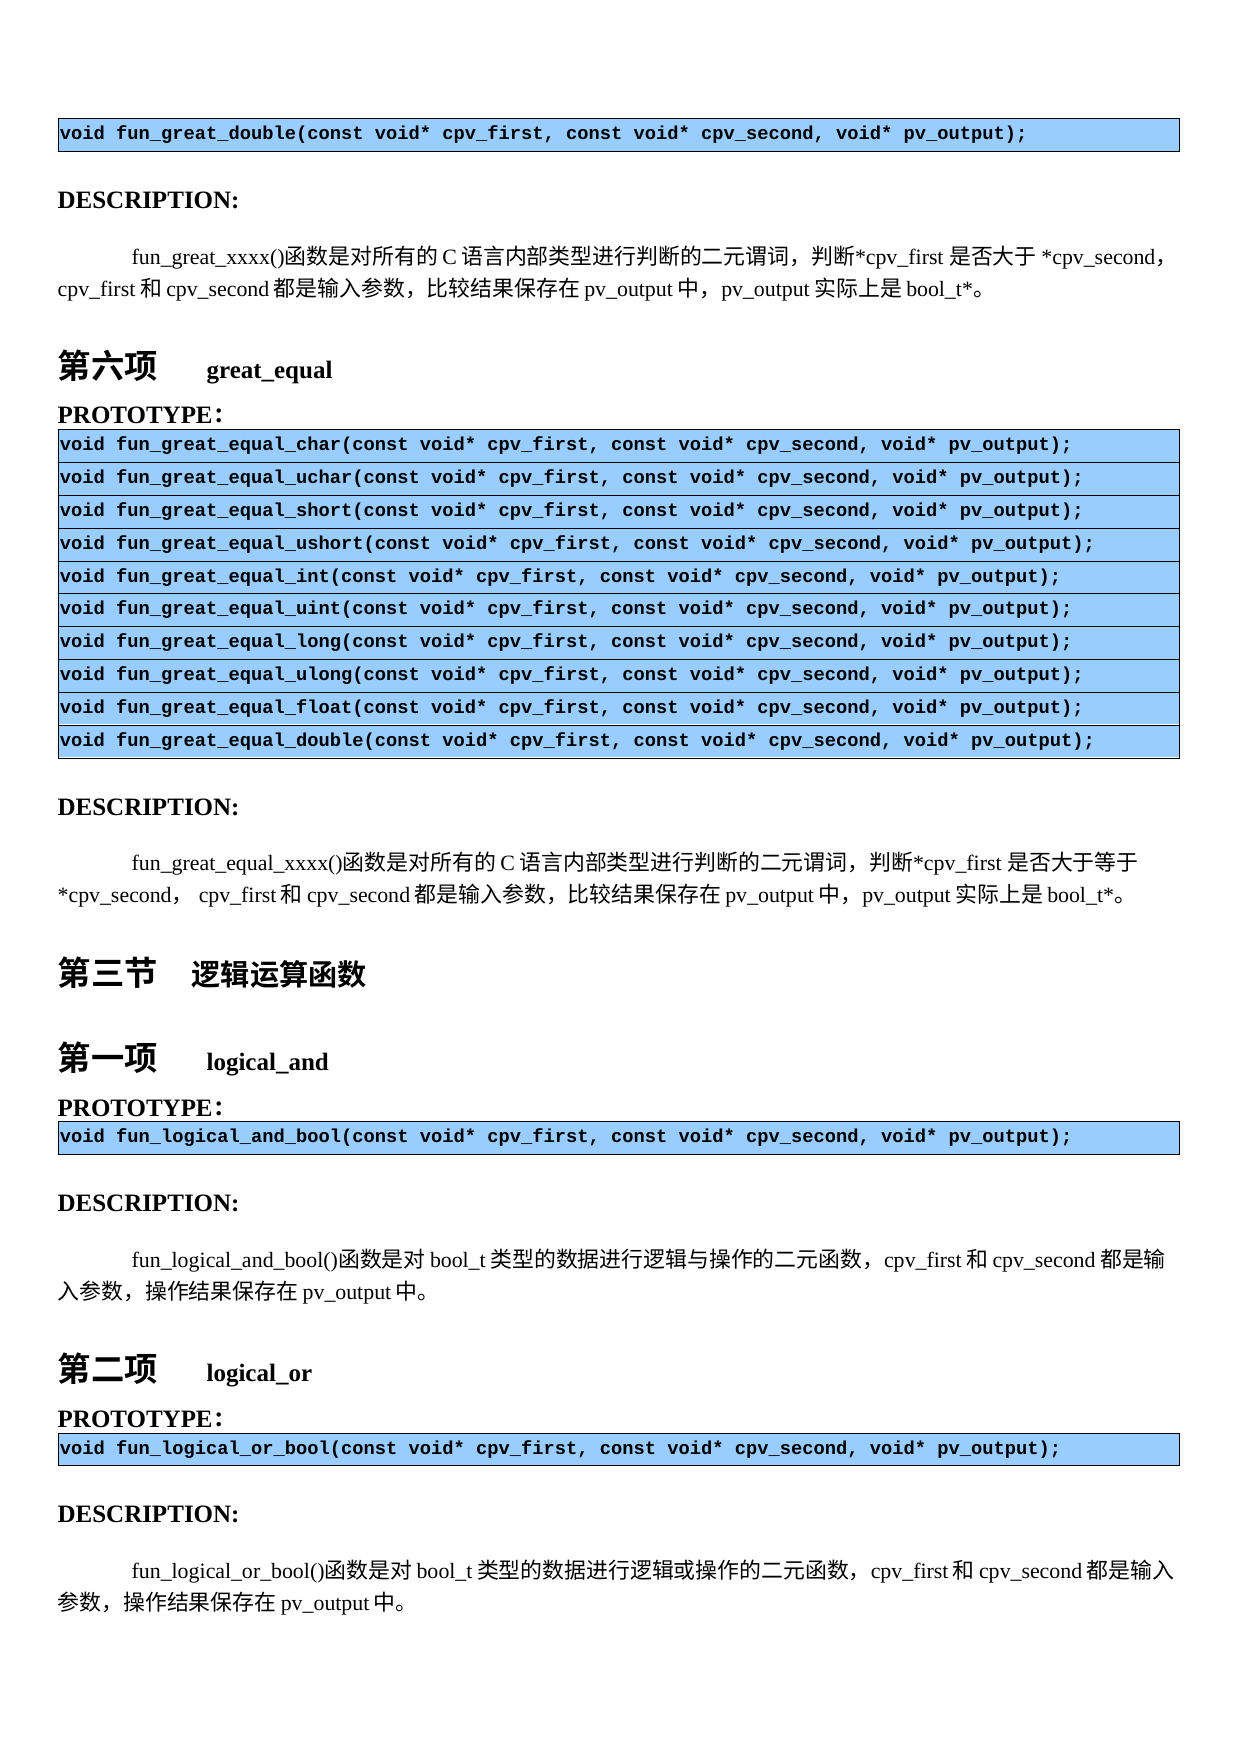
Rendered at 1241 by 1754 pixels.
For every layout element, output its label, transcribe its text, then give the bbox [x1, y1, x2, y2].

table_cell void fun_great_double(const void* cpv_first, const void* cpv_second, void* pv_output); [59, 119, 1179, 151]
subtitle logical_and [57, 1032, 1179, 1080]
text fun_logical_and_bool()函数是对bool_t类型的数据进行逻辑与操作的二元函数，cpv_first和cpv_second都是输入参数，操作结果保存在pv_output中。 [57, 1242, 1179, 1306]
table_header void fun_great_equal_char(const void* cpv_first, const void* cpv_second, void* pv_output); [59, 430, 1179, 462]
table_cell void fun_great_equal_uchar(const void* cpv_first, const void* cpv_second, void* pv_output); [59, 463, 1179, 495]
text DESCRIPTION: [57, 1499, 1179, 1528]
text DESCRIPTION: [57, 1188, 1179, 1217]
table_cell void fun_great_equal_ushort(const void* cpv_first, const void* cpv_second, void* pv_output); [59, 529, 1179, 561]
text PROTOTYPE： [57, 1093, 1179, 1121]
text fun_logical_or_bool()函数是对bool_t类型的数据进行逻辑或操作的二元函数，cpv_first和cpv_second都是输入参数，操作结果保存在pv_output中。 [57, 1553, 1179, 1617]
text PROTOTYPE： [57, 1404, 1179, 1433]
table_cell void fun_great_equal_double(const void* cpv_first, const void* cpv_second, void* pv_output); [59, 726, 1179, 757]
table_cell void fun_great_equal_int(const void* cpv_first, const void* cpv_second, void* pv_output); [59, 562, 1179, 593]
table_header void fun_logical_or_bool(const void* cpv_first, const void* cpv_second, void* pv_output); [59, 1434, 1179, 1465]
table_cell void fun_great_equal_uint(const void* cpv_first, const void* cpv_second, void* pv_output); [59, 594, 1179, 626]
subtitle 逻辑运算函数 [57, 946, 1179, 994]
subtitle logical_or [57, 1343, 1179, 1391]
table_cell void fun_great_equal_ulong(const void* cpv_first, const void* cpv_second, void* pv_output); [59, 660, 1179, 692]
subtitle great_equal [57, 340, 1179, 388]
table_cell void fun_great_equal_short(const void* cpv_first, const void* cpv_second, void* pv_output); [59, 496, 1179, 528]
text fun_great_equal_xxxx()函数是对所有的C语言内部类型进行判断的二元谓词，判断*cpv_first 是否大于等于 *cpv_second， cpv_first和cpv_second都是输入参数，比较结果保存在pv_output中，pv_output实际上是bool_t*。 [57, 845, 1179, 909]
table_cell void fun_great_equal_long(const void* cpv_first, const void* cpv_second, void* pv_output); [59, 627, 1179, 659]
text DESCRIPTION: [57, 185, 1179, 214]
text fun_great_xxxx()函数是对所有的C语言内部类型进行判断的二元谓词，判断*cpv_first 是否大于 *cpv_second， cpv_first和cpv_second都是输入参数，比较结果保存在pv_output中，pv_output实际上是bool_t*。 [57, 239, 1179, 302]
table_cell void fun_great_equal_float(const void* cpv_first, const void* cpv_second, void* pv_output); [59, 693, 1179, 724]
text DESCRIPTION: [57, 792, 1179, 820]
text PROTOTYPE： [57, 401, 1179, 429]
table_header void fun_logical_and_bool(const void* cpv_first, const void* cpv_second, void* pv_output); [59, 1122, 1179, 1154]
